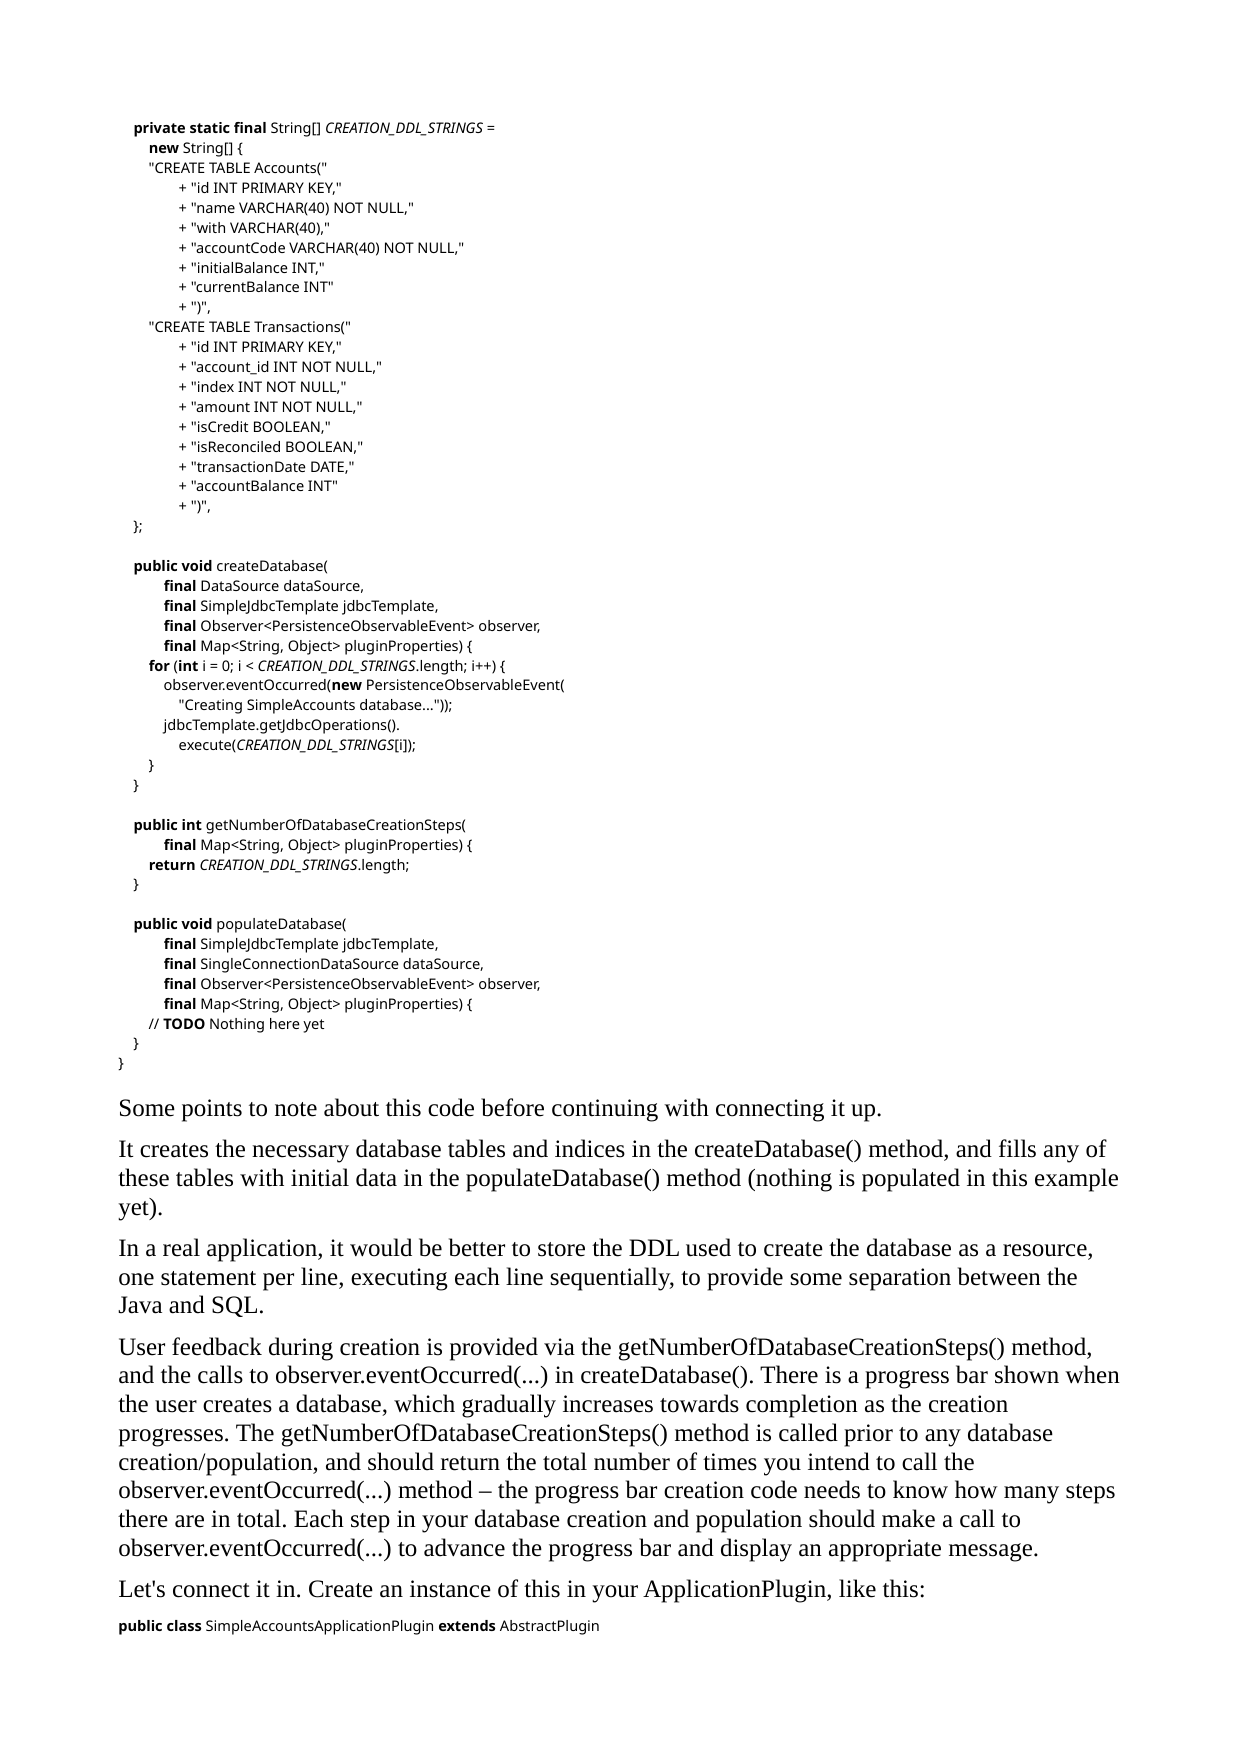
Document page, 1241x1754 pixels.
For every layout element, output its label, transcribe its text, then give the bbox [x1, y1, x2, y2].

text It creates the necessary database tables and indices in the createDatabase() method, and fills any of these tables with initial data in the populateDatabase() method (nothing is populated in this example yet). [118, 1134, 1122, 1221]
text public void populateDatabase( [118, 914, 1122, 934]
text + "transactionDate DATE," [118, 456, 1122, 476]
text final Map<String, Object> pluginProperties) { [118, 993, 1122, 1013]
text public int getNumberOfDatabaseCreationSteps( [118, 814, 1122, 834]
text final Map<String, Object> pluginProperties) { [118, 834, 1122, 854]
text } [118, 755, 1122, 775]
text + "id INT PRIMARY KEY," [118, 178, 1122, 198]
text + "accountBalance INT" [118, 476, 1122, 496]
text + "id INT PRIMARY KEY," [118, 337, 1122, 357]
text return CREATION_DDL_STRINGS.length; [118, 854, 1122, 874]
text Some points to note about this code before continuing with connecting it up. [118, 1093, 1122, 1122]
text + "account_id INT NOT NULL," [118, 357, 1122, 377]
text + "index INT NOT NULL," [118, 377, 1122, 397]
text for (int i = 0; i < CREATION_DDL_STRINGS.length; i++) { [118, 655, 1122, 675]
text + "isCredit BOOLEAN," [118, 417, 1122, 436]
text User feedback during creation is provided via the getNumberOfDatabaseCreationSteps() method, and the calls to observer.eventOccurred(...) in createDatabase(). There is a progress bar shown when the user creates a database, which gradually increases towards completion as the creation progresses. The getNumberOfDatabaseCreationSteps() method is called prior to any database creation/population, and should return the total number of times you intend to call the observer.eventOccurred(...) method – the progress bar creation code needs to know how many steps there are in total. Each step in your database creation and population should make a call to observer.eventOccurred(...) to advance the progress bar and display an appropriate message. [118, 1332, 1122, 1562]
text In a real application, it would be better to store the DDL used to create the database as a resource, one statement per line, executing each line sequentially, to provide some separation between the Java and SQL. [118, 1233, 1122, 1319]
text } [118, 1053, 1122, 1073]
text private static final String[] CREATION_DDL_STRINGS = [118, 118, 1122, 138]
text } [118, 1033, 1122, 1053]
text final Observer<PersistenceObservableEvent> observer, [118, 616, 1122, 635]
text + "isReconciled BOOLEAN," [118, 436, 1122, 456]
text final SimpleJdbcTemplate jdbcTemplate, [118, 596, 1122, 616]
text new String[] { [118, 138, 1122, 158]
text final DataSource dataSource, [118, 576, 1122, 596]
text + "currentBalance INT" [118, 277, 1122, 297]
text + ")", [118, 297, 1122, 317]
text }; [118, 516, 1122, 536]
text "Creating SimpleAccounts database...")); [118, 695, 1122, 715]
text final SingleConnectionDataSource dataSource, [118, 954, 1122, 974]
text final Map<String, Object> pluginProperties) { [118, 635, 1122, 655]
text final Observer<PersistenceObservableEvent> observer, [118, 974, 1122, 993]
text "CREATE TABLE Transactions(" [118, 317, 1122, 337]
text + "with VARCHAR(40)," [118, 218, 1122, 237]
text public class SimpleAccountsApplicationPlugin extends AbstractPlugin [118, 1616, 1122, 1635]
text final SimpleJdbcTemplate jdbcTemplate, [118, 934, 1122, 954]
text + "name VARCHAR(40) NOT NULL," [118, 198, 1122, 218]
text jdbcTemplate.getJdbcOperations(). [118, 715, 1122, 735]
text Let's connect it in. Create an instance of this in your ApplicationPlugin, like this: [118, 1574, 1122, 1603]
text observer.eventOccurred(new PersistenceObservableEvent( [118, 675, 1122, 695]
text } [118, 874, 1122, 894]
text + "amount INT NOT NULL," [118, 397, 1122, 417]
text "CREATE TABLE Accounts(" [118, 158, 1122, 178]
text execute(CREATION_DDL_STRINGS[i]); [118, 735, 1122, 755]
text // TODO Nothing here yet [118, 1013, 1122, 1033]
text + ")", [118, 496, 1122, 516]
text public void createDatabase( [118, 556, 1122, 576]
text } [118, 775, 1122, 794]
text + "initialBalance INT," [118, 257, 1122, 277]
text + "accountCode VARCHAR(40) NOT NULL," [118, 237, 1122, 257]
